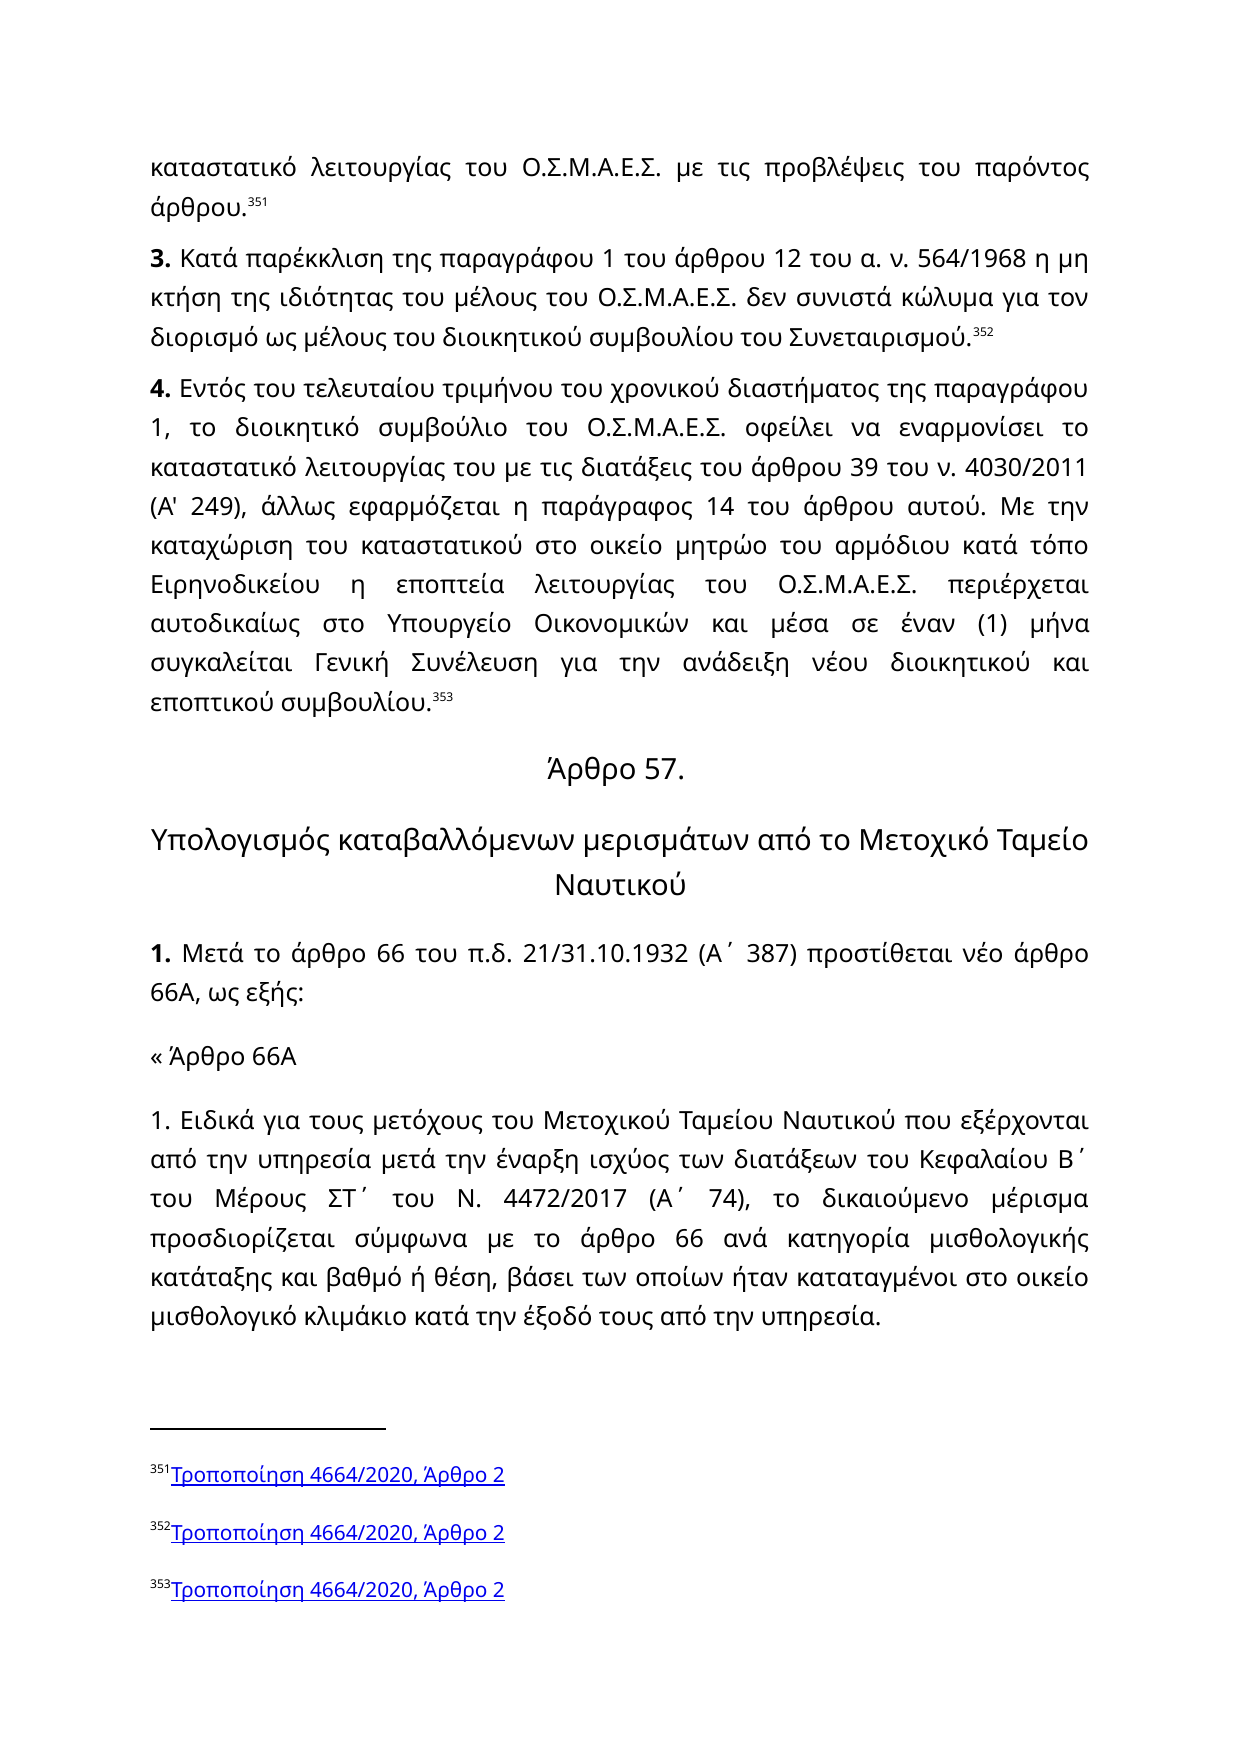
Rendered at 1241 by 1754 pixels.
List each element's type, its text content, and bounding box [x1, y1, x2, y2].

text 1. Ειδικά για τους μετόχους του Μετοχικού Ταμείου Ναυτικού που εξέρχονται από την υπηρεσία μετά την έναρξη ισχύος των διατάξεων του Κεφαλαίου Β΄ του Μέρους ΣΤ΄ του Ν. 4472/2017 (Α΄ 74), το δικαιούμενο μέρισμα προσδιορίζεται σύμφωνα με το άρθρο 66 ανά κατηγορία μισθολογικής κατάταξης και βαθμό ή θέση, βάσει των οποίων ήταν καταταγμένοι στο οικείο μισθολογικό κλιμάκιο κατά την έξοδό τους από την υπηρεσία. [150, 1103, 1090, 1333]
text Τροποποίηση 4664/2020, Άρθρο 2 [150, 1518, 1090, 1546]
text « Άρθρο 66Α [150, 1038, 1090, 1073]
text Τροποποίηση 4664/2020, Άρθρο 2 [150, 1576, 1090, 1604]
text Τροποποίηση 4664/2020, Άρθρο 2 [150, 1460, 1090, 1489]
subtitle Άρθρο 57. [150, 748, 1090, 788]
text 4. Εντός του τελευταίου τριμήνου του χρονικού διαστήματος της παραγράφου 1, το διοικητικό συμβούλιο του Ο.Σ.Μ.Α.Ε.Σ. οφείλει να εναρμονίσει το καταστατικό λειτουργίας του με τις διατάξεις του άρθρου 39 του ν. 4030/2011 (Α' 249), άλλως εφαρμόζεται η παράγραφος 14 του άρθρου αυτού. Με την καταχώριση του καταστατικού στο οικείο μητρώο του αρμόδιου κατά τόπο Ειρηνοδικείου η εποπτεία λειτουργίας του Ο.Σ.Μ.Α.Ε.Σ. περιέρχεται αυτοδικαίως στο Υπουργείο Οικονομικών και μέσα σε έναν (1) μήνα συγκαλείται Γενική Συνέλευση για την ανάδειξη νέου διοικητικού και εποπτικού συμβουλίου. [150, 371, 1090, 718]
text καταστατικό λειτουργίας του Ο.Σ.Μ.Α.Ε.Σ. με τις προβλέψεις του παρόντος άρθρου. [150, 150, 1090, 223]
text 3. Κατά παρέκκλιση της παραγράφου 1 του άρθρου 12 του α. ν. 564/1968 η μη κτήση της ιδιότητας του μέλους του Ο.Σ.Μ.Α.Ε.Σ. δεν συνιστά κώλυμα για τον διορισμό ως μέλους του διοικητικού συμβουλίου του Συνεταιρισμού. [150, 241, 1090, 353]
text 1. Μετά το άρθρο 66 του π.δ. 21/31.10.1932 (Α΄ 387) προστίθεται νέο άρθρο 66Α, ως εξής: [150, 935, 1090, 1008]
subtitle Υπολογισμός καταβαλλόμενων μερισμάτων από το Μετοχικό Ταμείο Ναυτικού [150, 819, 1090, 904]
